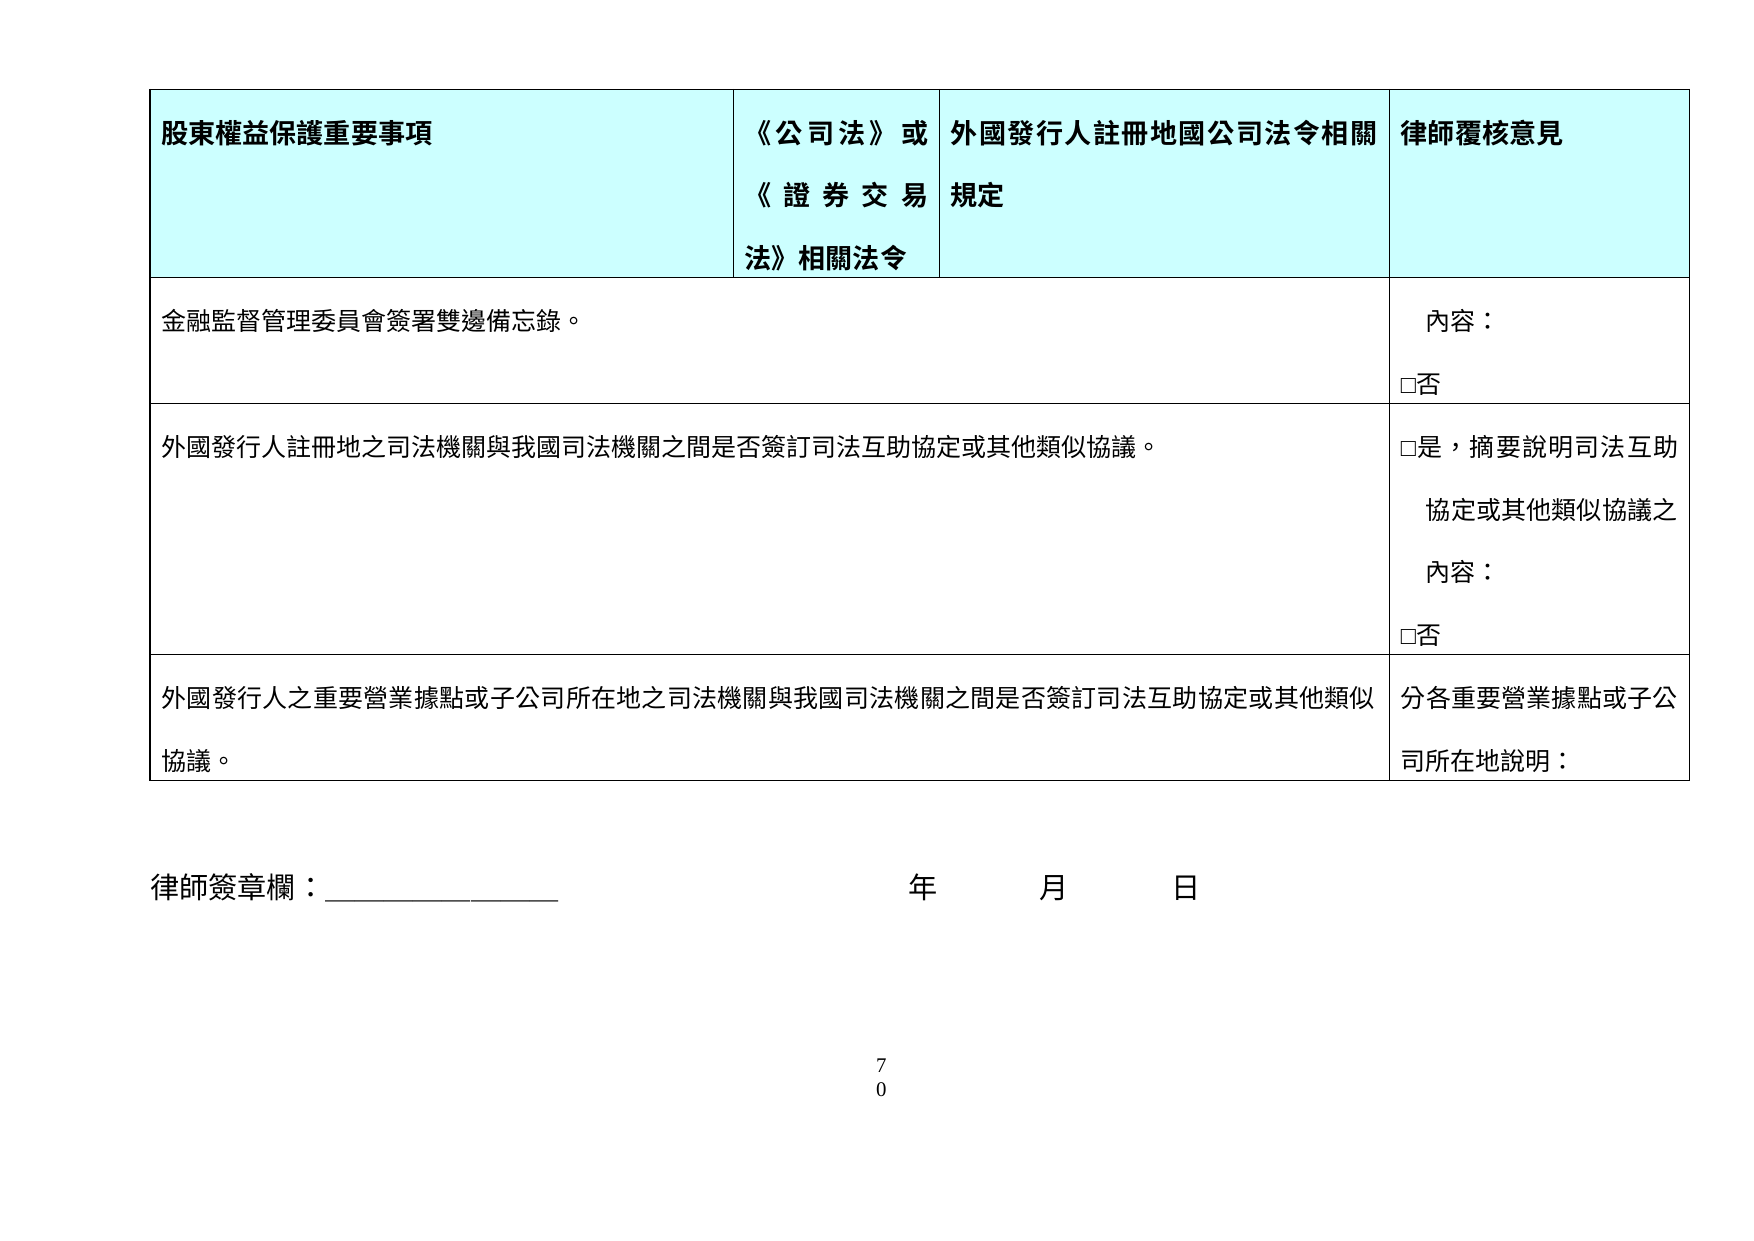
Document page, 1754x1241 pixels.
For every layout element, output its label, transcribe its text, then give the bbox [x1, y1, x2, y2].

table_cell 分各重要營業據點或子公司所在地說明： [1390, 655, 1689, 780]
table_header 股東權益保護重要事項 [151, 90, 733, 277]
table_header 外國發行人註冊地國公司法令相關規定 [940, 90, 1389, 277]
table_header 《公司法》或《證券交易法》相關法令 [734, 90, 939, 277]
table_cell 金融監督管理委員會簽署雙邊備忘錄。 [151, 278, 1389, 403]
table_cell 外國發行人之重要營業據點或子公司所在地之司法機關與我國司法機關之間是否簽訂司法互助協定或其他類似協議。 [151, 655, 1389, 780]
table_cell □是，摘要說明司法互助協定或其他類似協議之內容： □否 [1390, 404, 1689, 654]
text 律師簽章欄：＿＿＿＿＿＿＿＿ 年 月 日 [150, 844, 1604, 906]
table_header 律師覆核意見 [1390, 90, 1689, 277]
table_cell 外國發行人註冊地之司法機關與我國司法機關之間是否簽訂司法互助協定或其他類似協議。 [151, 404, 1389, 654]
table_cell 內容： □否 [1390, 278, 1689, 403]
